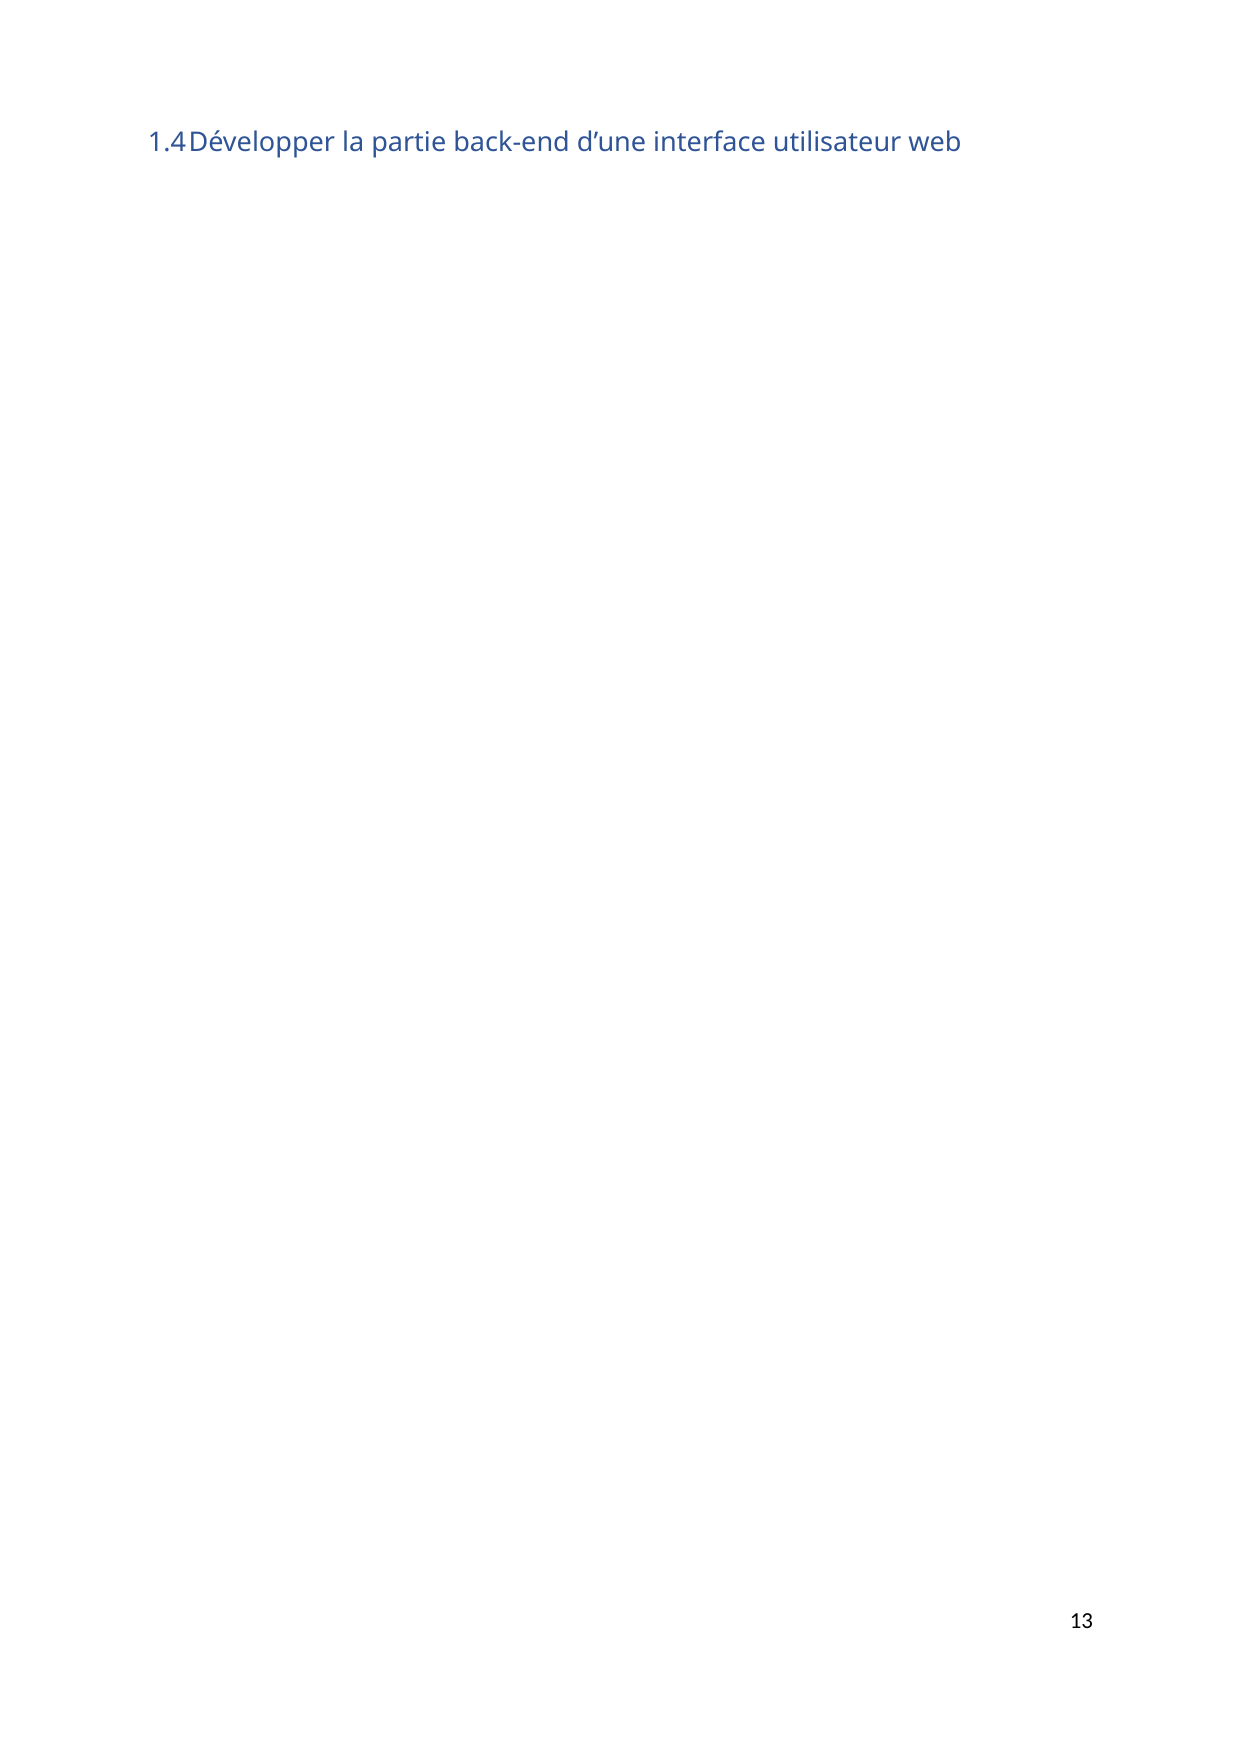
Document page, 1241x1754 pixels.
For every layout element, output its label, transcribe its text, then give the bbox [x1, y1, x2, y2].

list Développer la partie back-end d’une interface utilisateur web [148, 123, 1093, 159]
